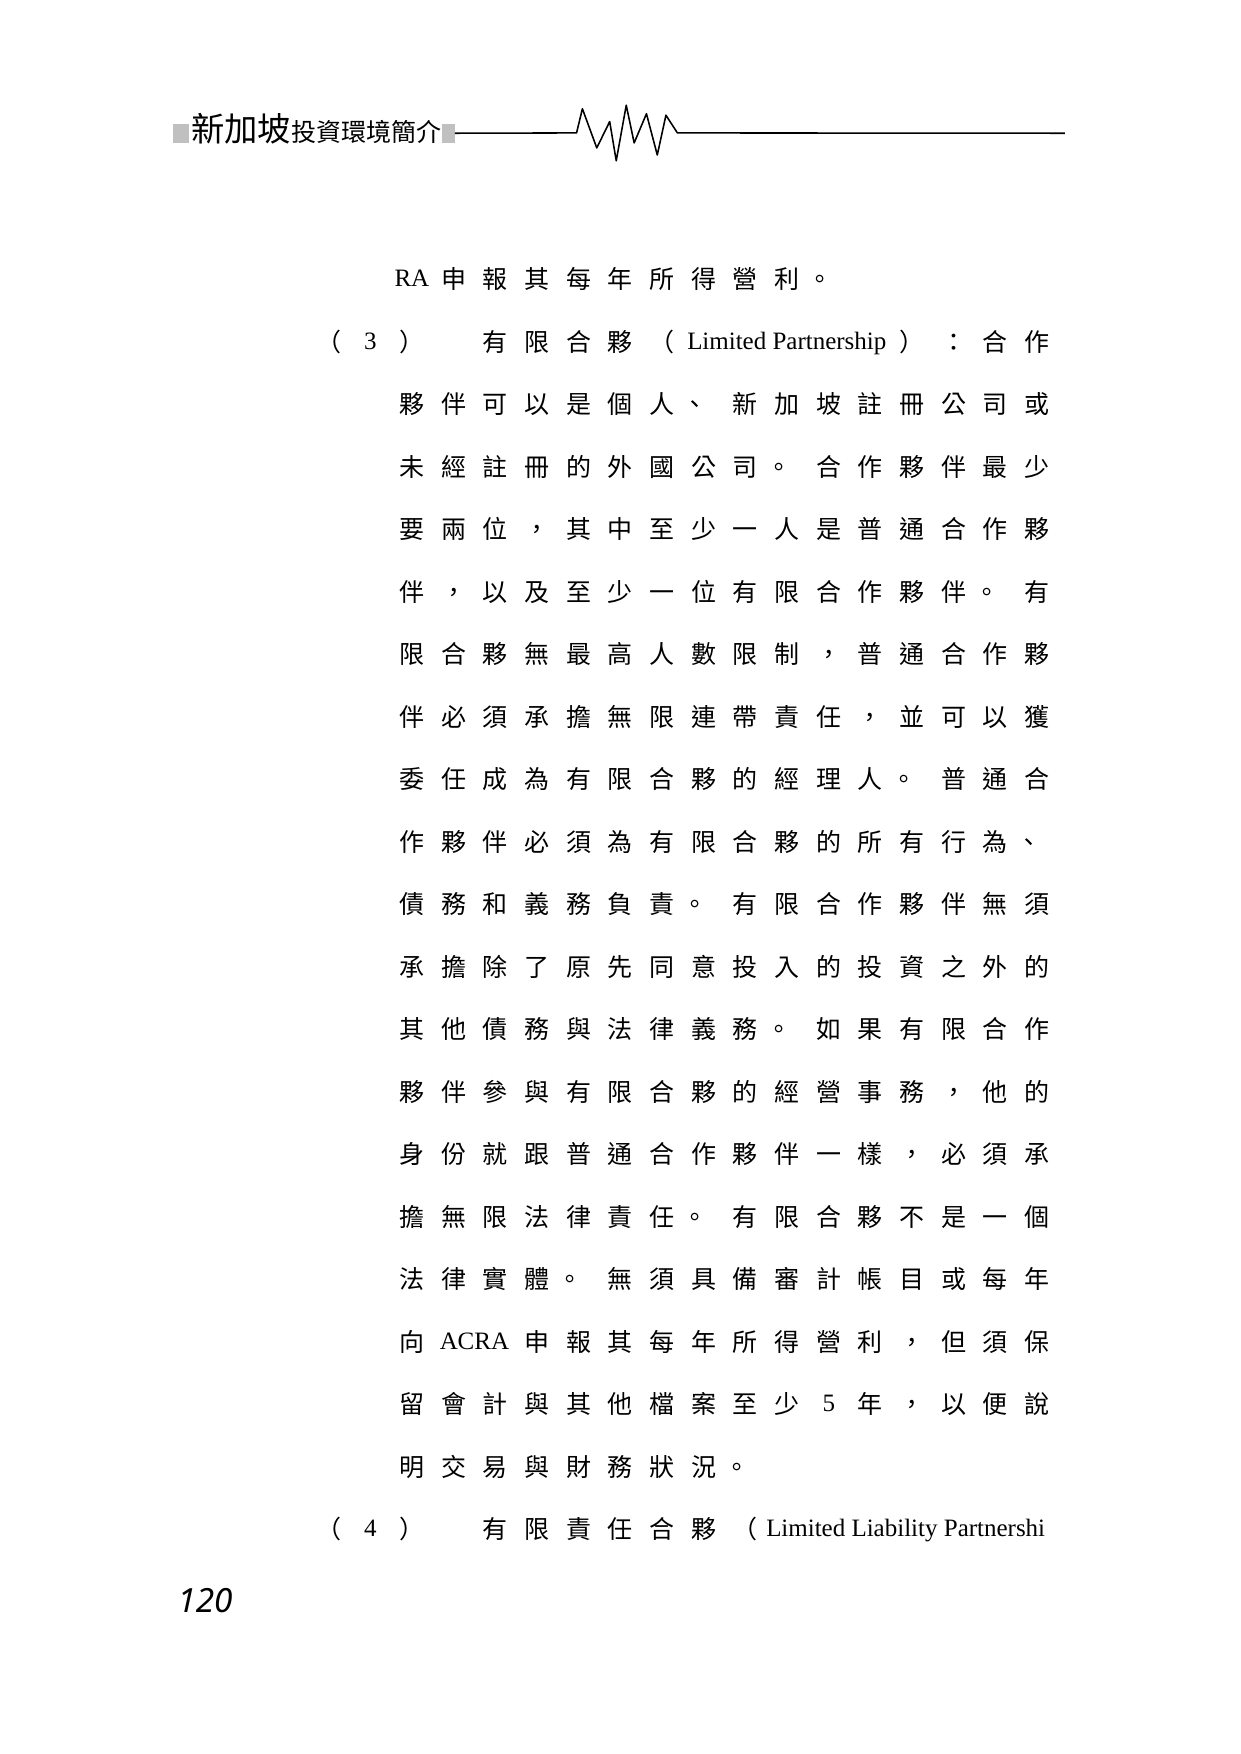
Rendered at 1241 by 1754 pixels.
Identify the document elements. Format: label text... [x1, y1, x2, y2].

text RA申報其每年所得營利。 [306, 236, 1058, 299]
text （3） 有限合夥（Limited Partnership）：合作夥伴可以是個人、新加坡註冊公司或未經註冊的外國公司。合作夥伴最少要兩位，其中至少一人是普通合作夥伴，以及至少一位有限合作夥伴。有限合夥無最高人數限制，普通合作夥伴必須承擔無限連帶責任，並可以獲委任成為有限合夥的經理人。普通合作夥伴必須為有限合夥的所有行為、債務和義務負責。有限合作夥伴無須承擔除了原先同意投入的投資之外的其他債務與法律義務。如果有限合作夥伴參與有限合夥的經營事務，他的身份就跟普通合作夥伴一樣，必須承擔無限法律責任。有限合夥不是一個法律實體。無須具備審計帳目或每年向ACRA申報其每年所得營利，但須保留會計與其他檔案至少5年，以便說明交易與財務狀況。 [306, 299, 1058, 1486]
text （4） 有限責任合夥（Limited Liability Partnershi [306, 1486, 1058, 1549]
